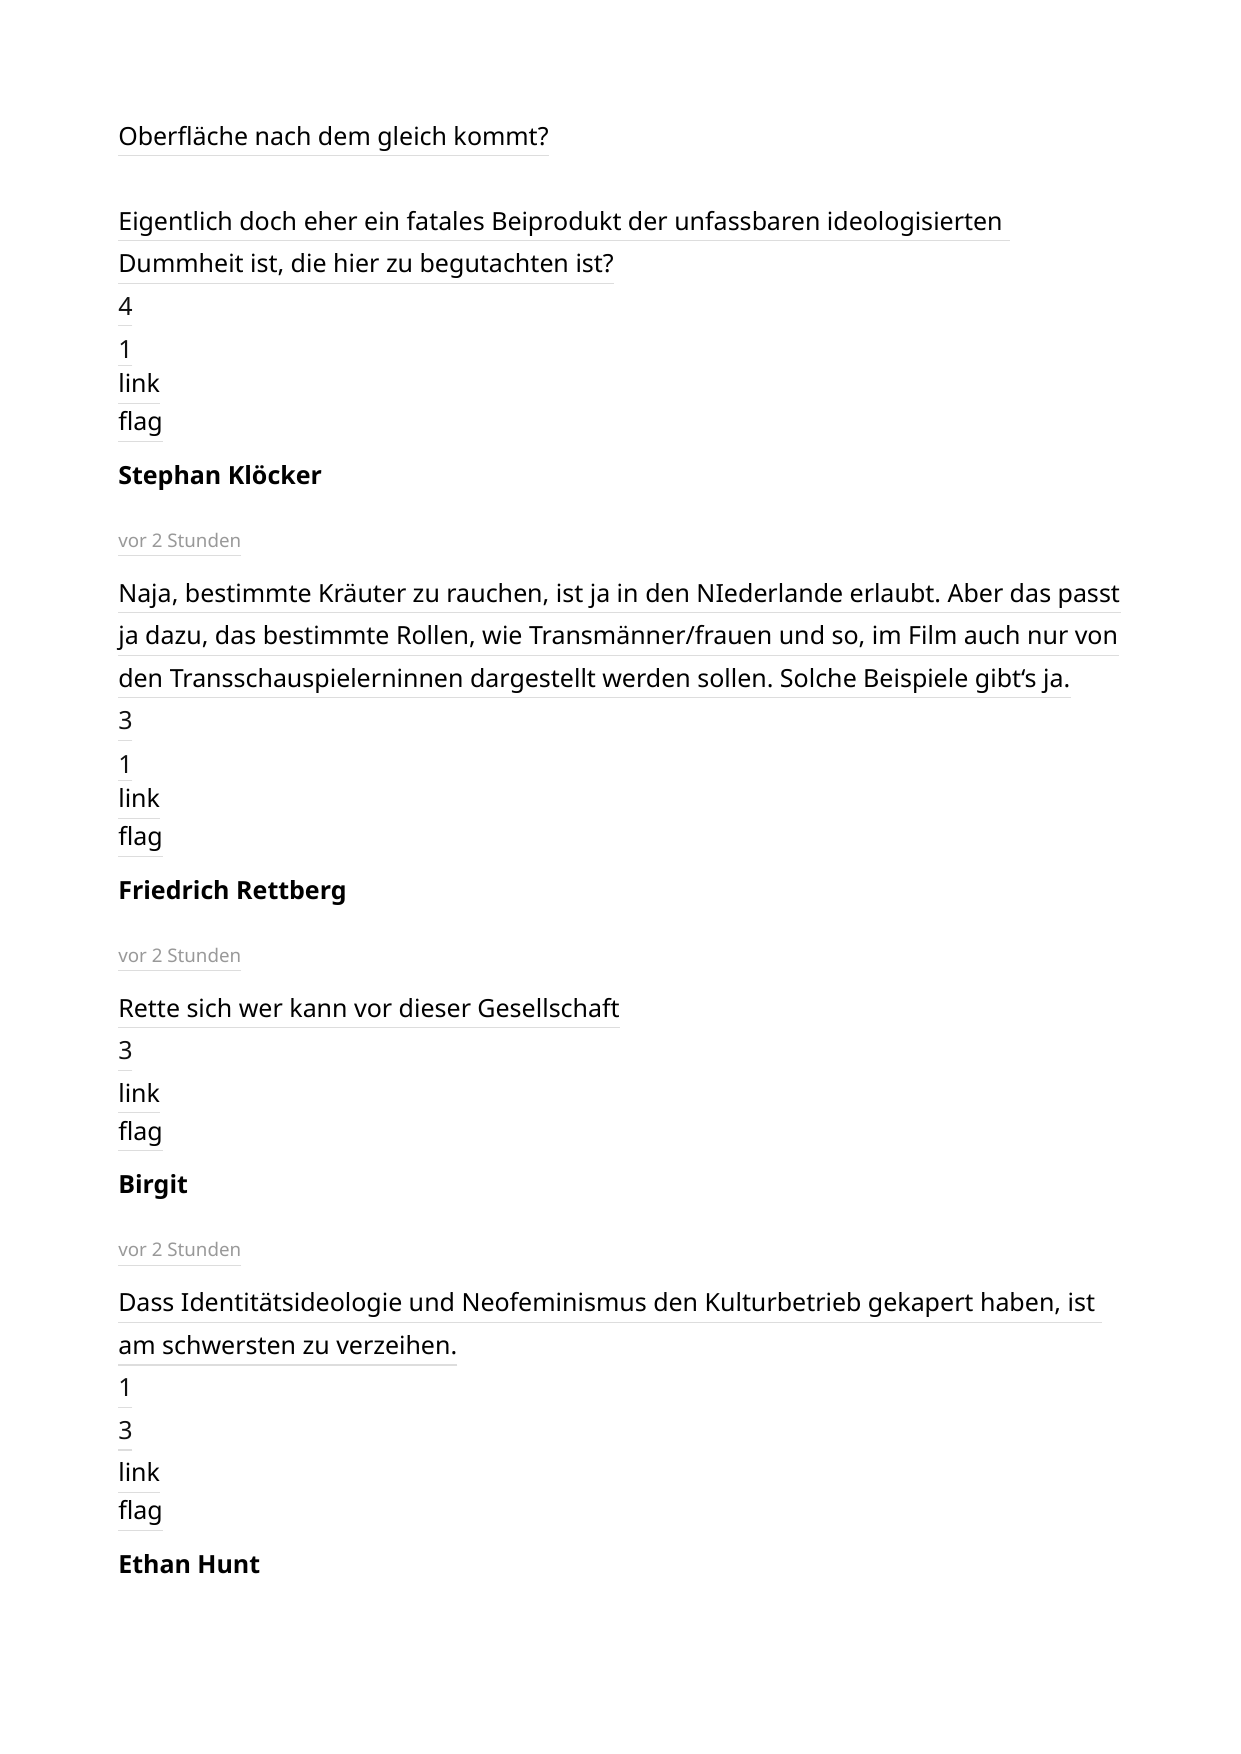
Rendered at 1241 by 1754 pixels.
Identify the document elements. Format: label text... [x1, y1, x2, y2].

text link [118, 781, 1122, 819]
text vor 2 Stunden [118, 942, 1117, 971]
text 3 [118, 1412, 1122, 1451]
text link [118, 366, 1122, 404]
text 3 [118, 1033, 1122, 1071]
text link [118, 1455, 1122, 1493]
text Naja, bestimmte Kräuter zu rauchen, ist ja in den NIederlande erlaubt. Aber das passt ja dazu, das bestimmte Rollen, wie Transmänner/frauen und so, im Film auch nur von den Transschauspielerninnen dargestellt werden sollen. Solche Beispiele gibt‘s ja. [118, 576, 1122, 698]
text Rette sich wer kann vor dieser Gesellschaft [118, 990, 1122, 1028]
text Friedrich Rettberg [118, 872, 1122, 907]
text Birgit [118, 1167, 1122, 1201]
text Oberfläche nach dem gleich kommt? Eigentlich doch eher ein fatales Beiprodukt der unfassbaren ideologisierten Dummheit ist, die hier zu begutachten ist? [118, 118, 1122, 284]
text Dass Identitätsideologie und Neofeminismus den Kulturbetrieb gekapert haben, ist am schwersten zu verzeihen. [118, 1285, 1122, 1366]
text flag [118, 1493, 1122, 1531]
text Stephan Klöcker [118, 458, 1122, 492]
text 1 [118, 1370, 1122, 1408]
text 1 [118, 746, 1122, 781]
text 1 [118, 331, 1122, 366]
text vor 2 Stunden [118, 527, 1117, 556]
text 3 [118, 703, 1122, 741]
text 4 [118, 288, 1122, 326]
text vor 2 Stunden [118, 1236, 1117, 1266]
text flag [118, 404, 1122, 442]
text link [118, 1075, 1122, 1113]
text flag [118, 1113, 1122, 1151]
text Ethan Hunt [118, 1547, 1122, 1581]
text flag [118, 819, 1122, 857]
